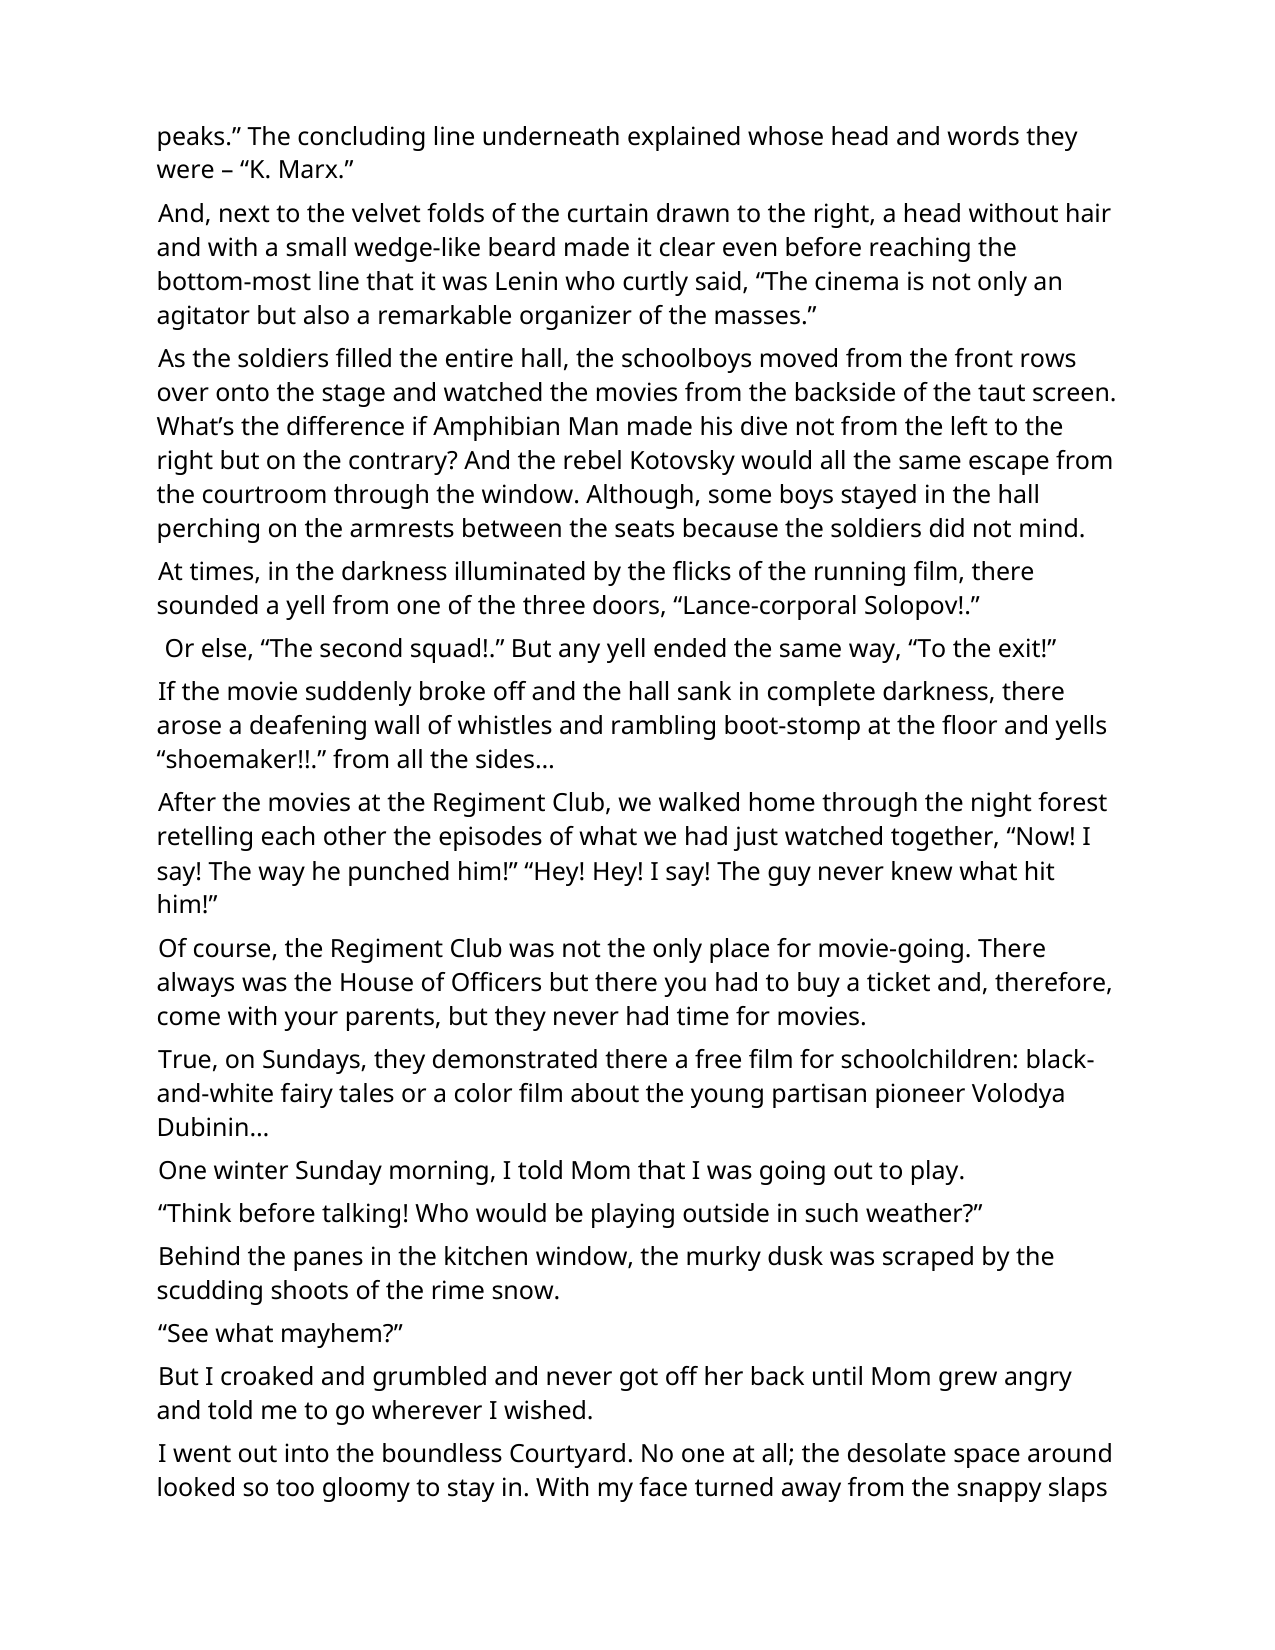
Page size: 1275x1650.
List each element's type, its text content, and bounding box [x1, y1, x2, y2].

text After the movies at the Regiment Club, we walked home through the night forest retelling each other the episodes of what we had just watched together, “Now! I say! The way he punched him!” “Hey! Hey! I say! The guy never knew what hit him!” [156, 785, 1118, 921]
text Of course, the Regiment Club was not the only place for movie-going. There always was the House of Officers but there you had to buy a ticket and, therefore, come with your parents, but they never had time for movies. [156, 930, 1118, 1032]
text Behind the panes in the kitchen window, the murky dusk was scraped by the scudding shoots of the rime snow. [156, 1238, 1118, 1307]
text As the soldiers filled the entire hall, the schoolboys moved from the front rows over onto the stage and watched the movies from the backside of the taut screen. What’s the difference if Amphibian Man made his dive not from the left to the right but on the contrary? And the rebel Kotovsky would all the same escape from the courtroom through the window. Although, some boys stayed in the hall perching on the armrests between the seats because the soldiers did not mind. [156, 340, 1118, 545]
text “Think before talking! Who would be playing outside in such weather?” [156, 1196, 1118, 1229]
text Or else, “The second squad!.” But any yell ended the same way, “To the exit!” [156, 631, 1118, 665]
text If the movie suddenly broke off and the hall sank in complete darkness, there arose a deafening wall of whistles and rambling boot-stomp at the floor and yells “shoemaker!!.” from all the sides… [156, 674, 1118, 776]
text I went out into the boundless Courtyard. No one at all; the desolate space around looked so too gloomy to stay in. With my face turned away from the snappy slaps [156, 1436, 1118, 1504]
text But I croaked and grumbled and never got off her back until Mom grew angry and told me to go wherever I wished. [156, 1359, 1118, 1427]
text And, next to the velvet folds of the curtain drawn to the right, a head without hair and with a small wedge-like beard made it clear even before reaching the bottom-most line that it was Lenin who curtly said, “The cinema is not only an agitator but also a remarkable organizer of the masses.” [156, 195, 1118, 331]
text peaks.” The concluding line underneath explained whose head and words they were – “K. Marx.” [156, 118, 1118, 186]
text One winter Sunday morning, I told Mom that I was going out to play. [156, 1152, 1118, 1187]
text True, on Sundays, they demonstrated there a free film for schoolchildren: black-and-white fairy tales or a color film about the young partisan pioneer Volodya Dubinin… [156, 1041, 1118, 1143]
text “See what mayhem?” [156, 1316, 1118, 1350]
text At times, in the darkness illuminated by the flicks of the running film, there sounded a yell from one of the three doors, “Lance-corporal Solopov!.” [156, 554, 1118, 622]
